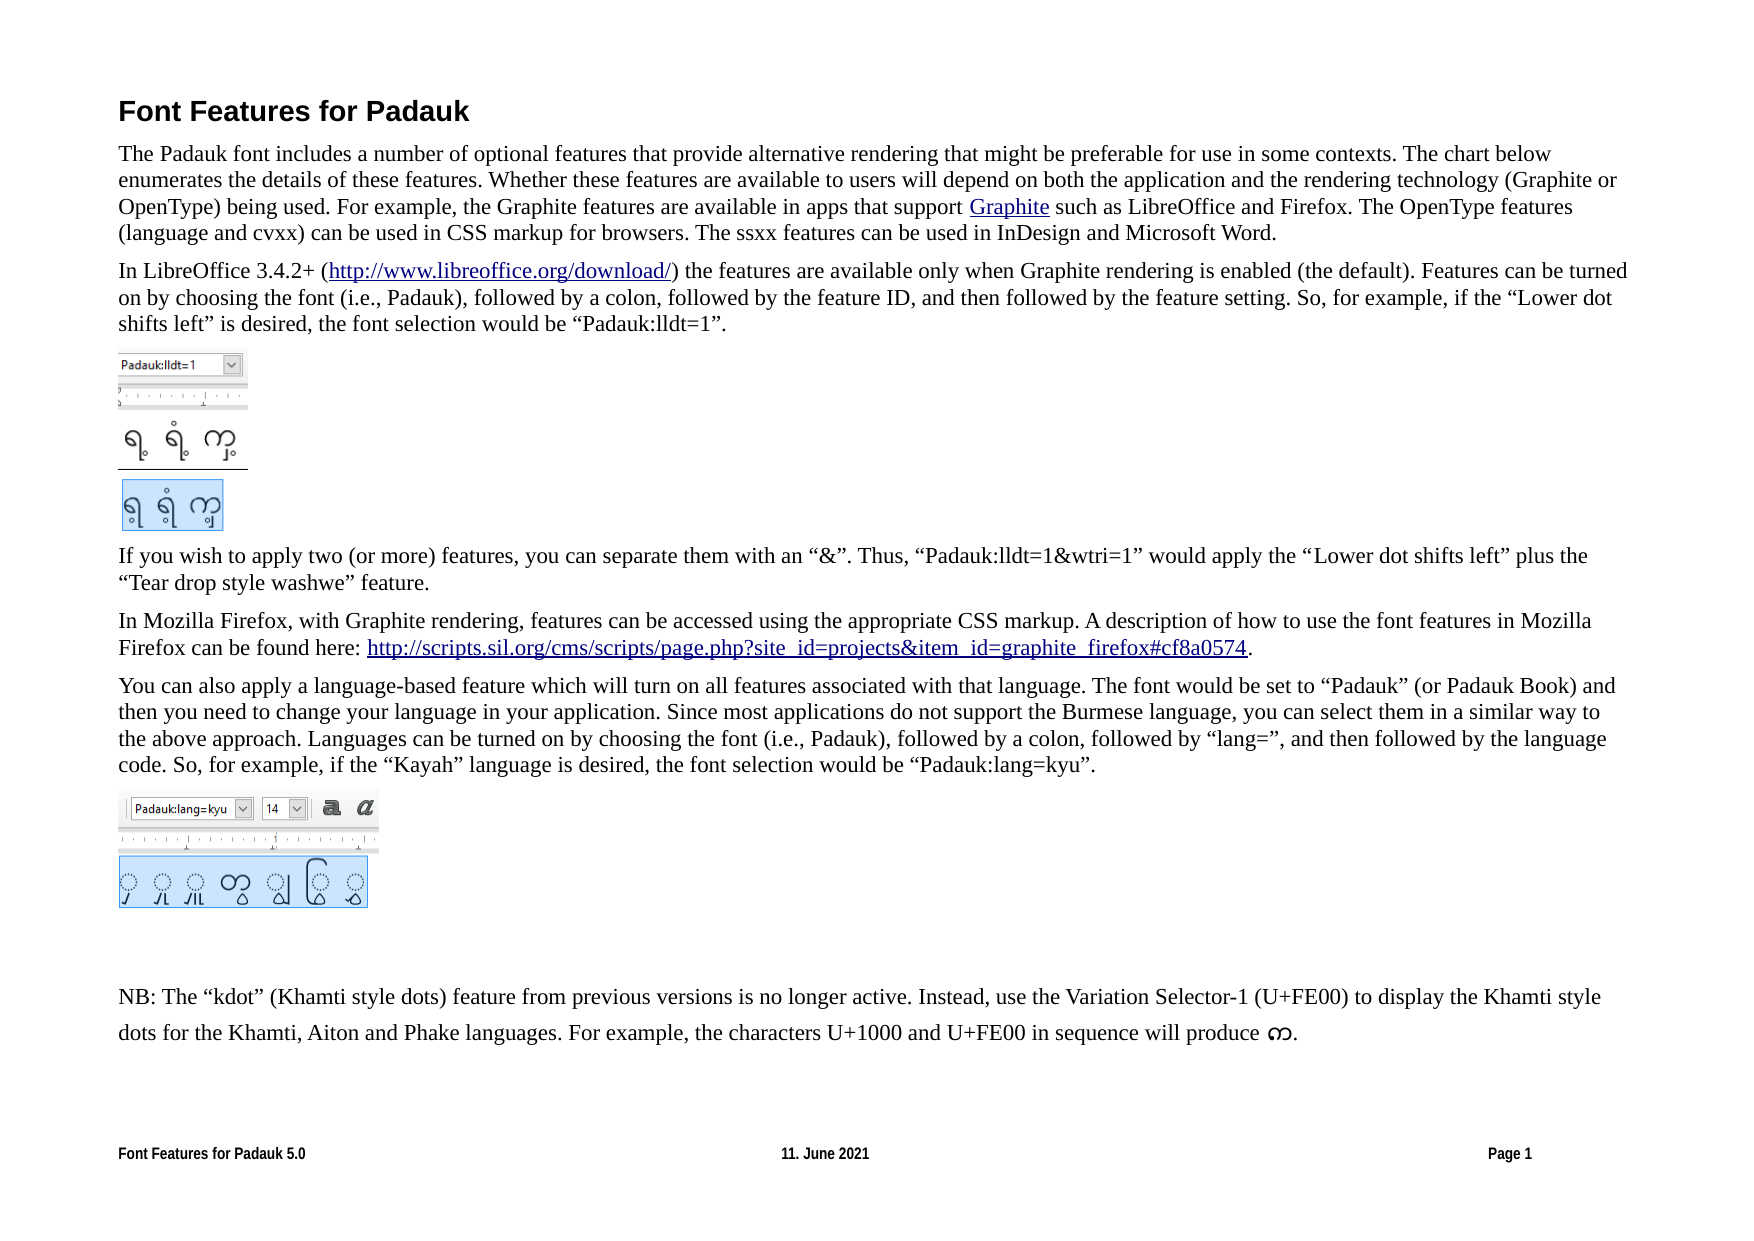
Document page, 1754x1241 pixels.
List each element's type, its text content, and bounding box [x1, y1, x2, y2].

text NB: The “kdot” (Khamti style dots) feature from previous versions is no longer active. Instead, use the Variation Selector-1 (U+FE00) to display the Khamti style dots for the Khamti, Aiton and Phake languages. For example, the characters U+1000 and U+FE00 in sequence will produce က︀. [118, 983, 1635, 1060]
text In LibreOffice 3.4.2+ (http://www.libreoffice.org/download/) the features are available only when Graphite rendering is enabled (the default). Features can be turned on by choosing the font (i.e., Padauk), followed by a colon, followed by the feature ID, and then followed by the feature setting. So, for example, if the “Lower dot shifts left” is desired, the font selection would be “Padauk:lldt=1”. [118, 257, 1635, 336]
text The Padauk font includes a number of optional features that provide alternative rendering that might be preferable for use in some contexts. The chart below enumerates the details of these features. Whether these features are available to users will depend on both the application and the rendering technology (Graphite or OpenType) being used. For example, the Graphite features are available in apps that support Graphite such as LibreOffice and Firefox. The OpenType features (language and cvxx) can be used in CSS markup for browsers. The ssxx features can be used in InDesign and Microsoft Word. [118, 140, 1635, 245]
picture [118, 348, 248, 534]
text In Mozilla Firefox, with Graphite rendering, features can be accessed using the appropriate CSS markup. A description of how to use the font features in Mozilla Firefox can be found here: http://scripts.sil.org/cms/scripts/page.php?site_id=projects&item_id=graphite_firefox#cf8a0574. [118, 607, 1635, 660]
text If you wish to apply two (or more) features, you can separate them with an “&”. Thus, “Padauk:lldt=1&wtri=1” would apply the “Lower dot shifts left” plus the “Tear drop style washwe” feature. [118, 542, 1635, 595]
subtitle Font Features for Padauk [118, 94, 1635, 127]
picture [118, 789, 379, 910]
text You can also apply a language-based feature which will turn on all features associated with that language. The font would be set to “Padauk” (or Padauk Book) and then you need to change your language in your application. Since most applications do not support the Burmese language, you can select them in a similar way to the above approach. Languages can be turned on by choosing the font (i.e., Padauk), followed by a colon, followed by “lang=”, and then followed by the language code. So, for example, if the “Kayah” language is desired, the font selection would be “Padauk:lang=kyu”. [118, 672, 1635, 777]
